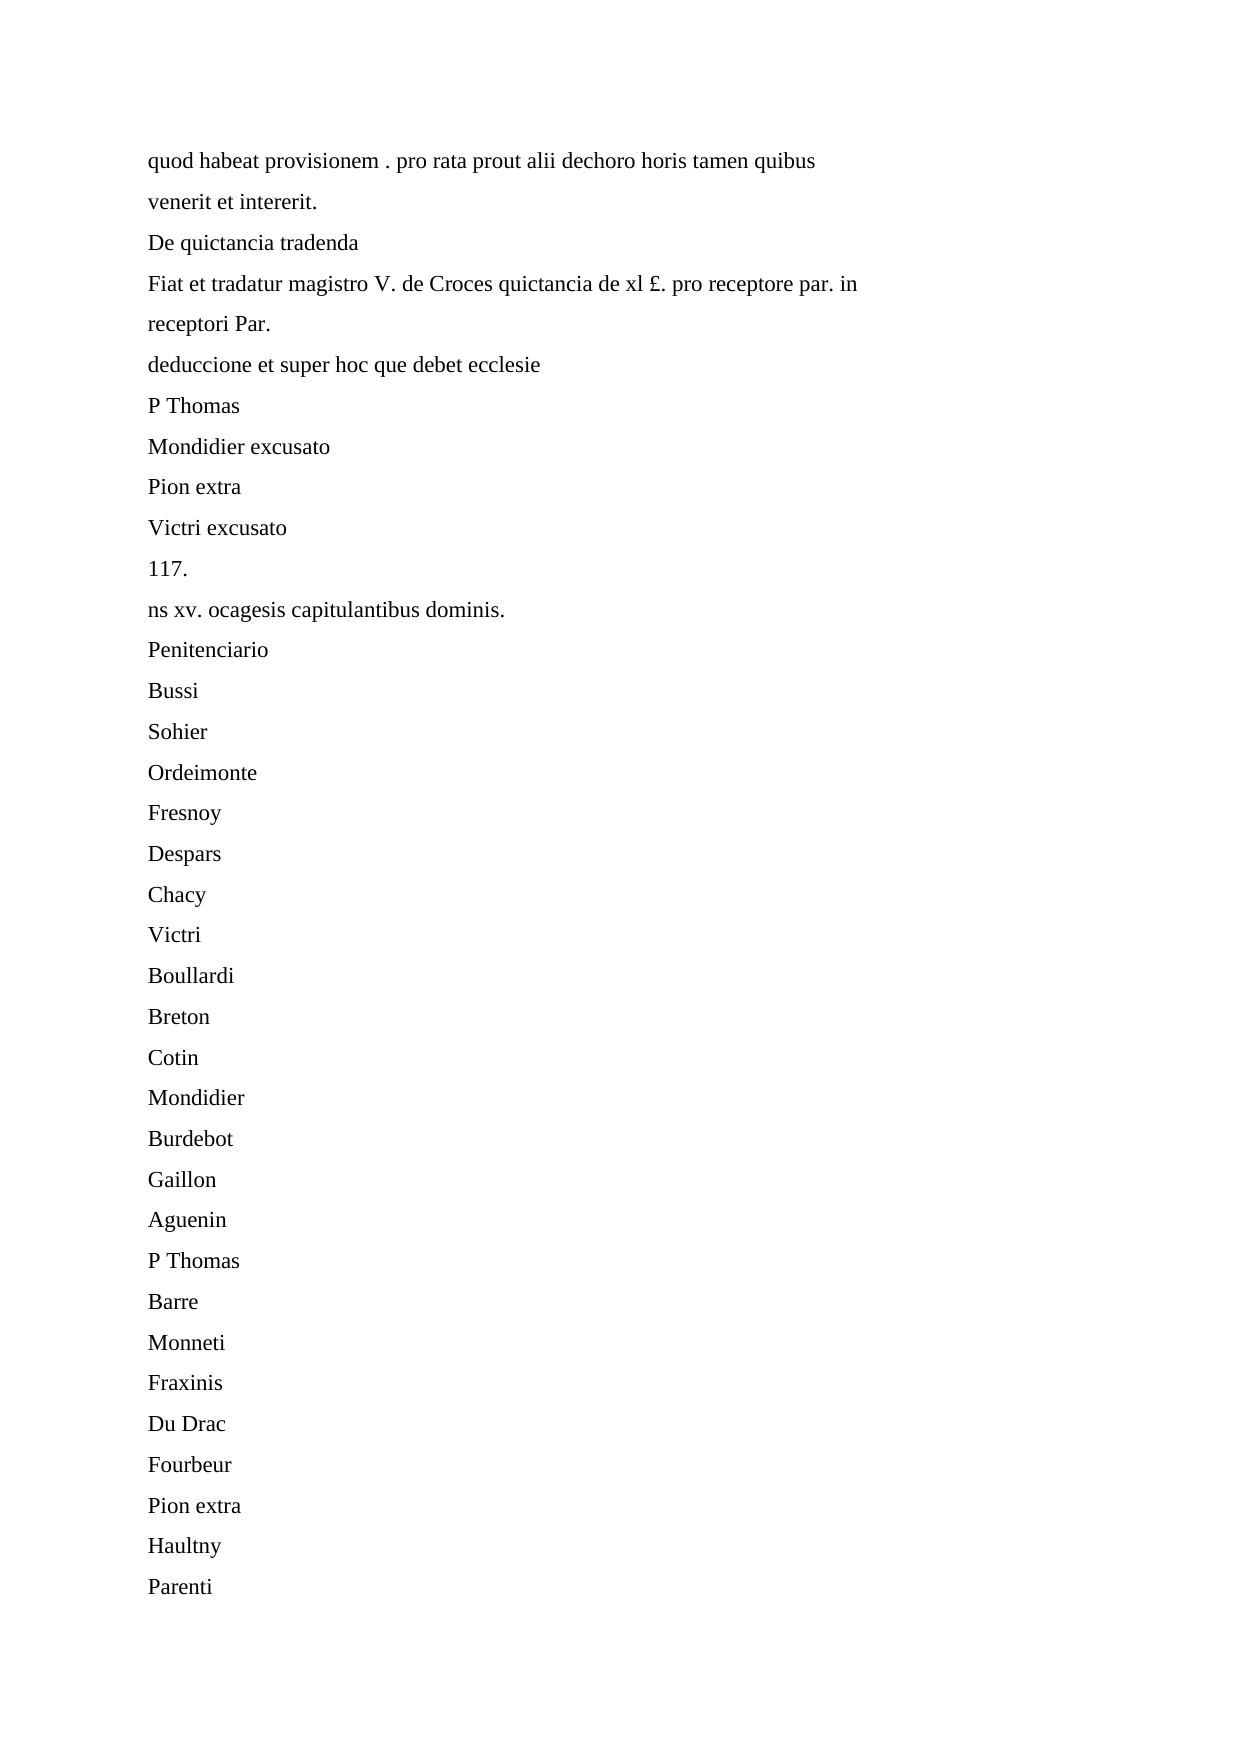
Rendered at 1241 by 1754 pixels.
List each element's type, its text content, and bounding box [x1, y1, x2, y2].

text Cotin [148, 1044, 1093, 1070]
text Boullardi [148, 962, 1093, 988]
text deduccione et super hoc que debet ecclesie [148, 351, 1093, 378]
text P Thomas [148, 392, 1093, 418]
text Barre [148, 1288, 1093, 1314]
text Despars [148, 840, 1093, 866]
text quod habeat provisionem . pro rata prout alii dechoro horis tamen quibus [148, 148, 1093, 174]
text Du Drac [148, 1410, 1093, 1437]
text Mondidier [148, 1084, 1093, 1111]
text Sohier [148, 718, 1093, 744]
text Monneti [148, 1329, 1093, 1355]
text Pion extra [148, 473, 1093, 500]
text De quictancia tradenda [148, 229, 1093, 255]
text Fresnoy [148, 799, 1093, 826]
text Fraxinis [148, 1369, 1093, 1396]
text P Thomas [148, 1247, 1093, 1274]
text Chacy [148, 881, 1093, 907]
text 117. [148, 555, 1093, 581]
text Penitenciario [148, 636, 1093, 663]
text venerit et intererit. [148, 188, 1093, 215]
text Pion extra [148, 1492, 1093, 1518]
text Breton [148, 1003, 1093, 1029]
text Parenti [148, 1573, 1093, 1599]
text Victri excusato [148, 514, 1093, 541]
text Victri [148, 921, 1093, 948]
text Aguenin [148, 1207, 1093, 1233]
text Burdebot [148, 1125, 1093, 1151]
text Haultny [148, 1532, 1093, 1559]
text Gaillon [148, 1166, 1093, 1192]
text Fiat et tradatur magistro V. de Croces quictancia de xl £. pro receptore par. in [148, 270, 1093, 296]
text Bussi [148, 677, 1093, 703]
text ns xv. ocagesis capitulantibus dominis. [148, 596, 1093, 622]
text Ordeimonte [148, 758, 1093, 785]
text receptori Par. [148, 311, 1093, 337]
text Fourbeur [148, 1451, 1093, 1477]
text Mondidier excusato [148, 433, 1093, 459]
